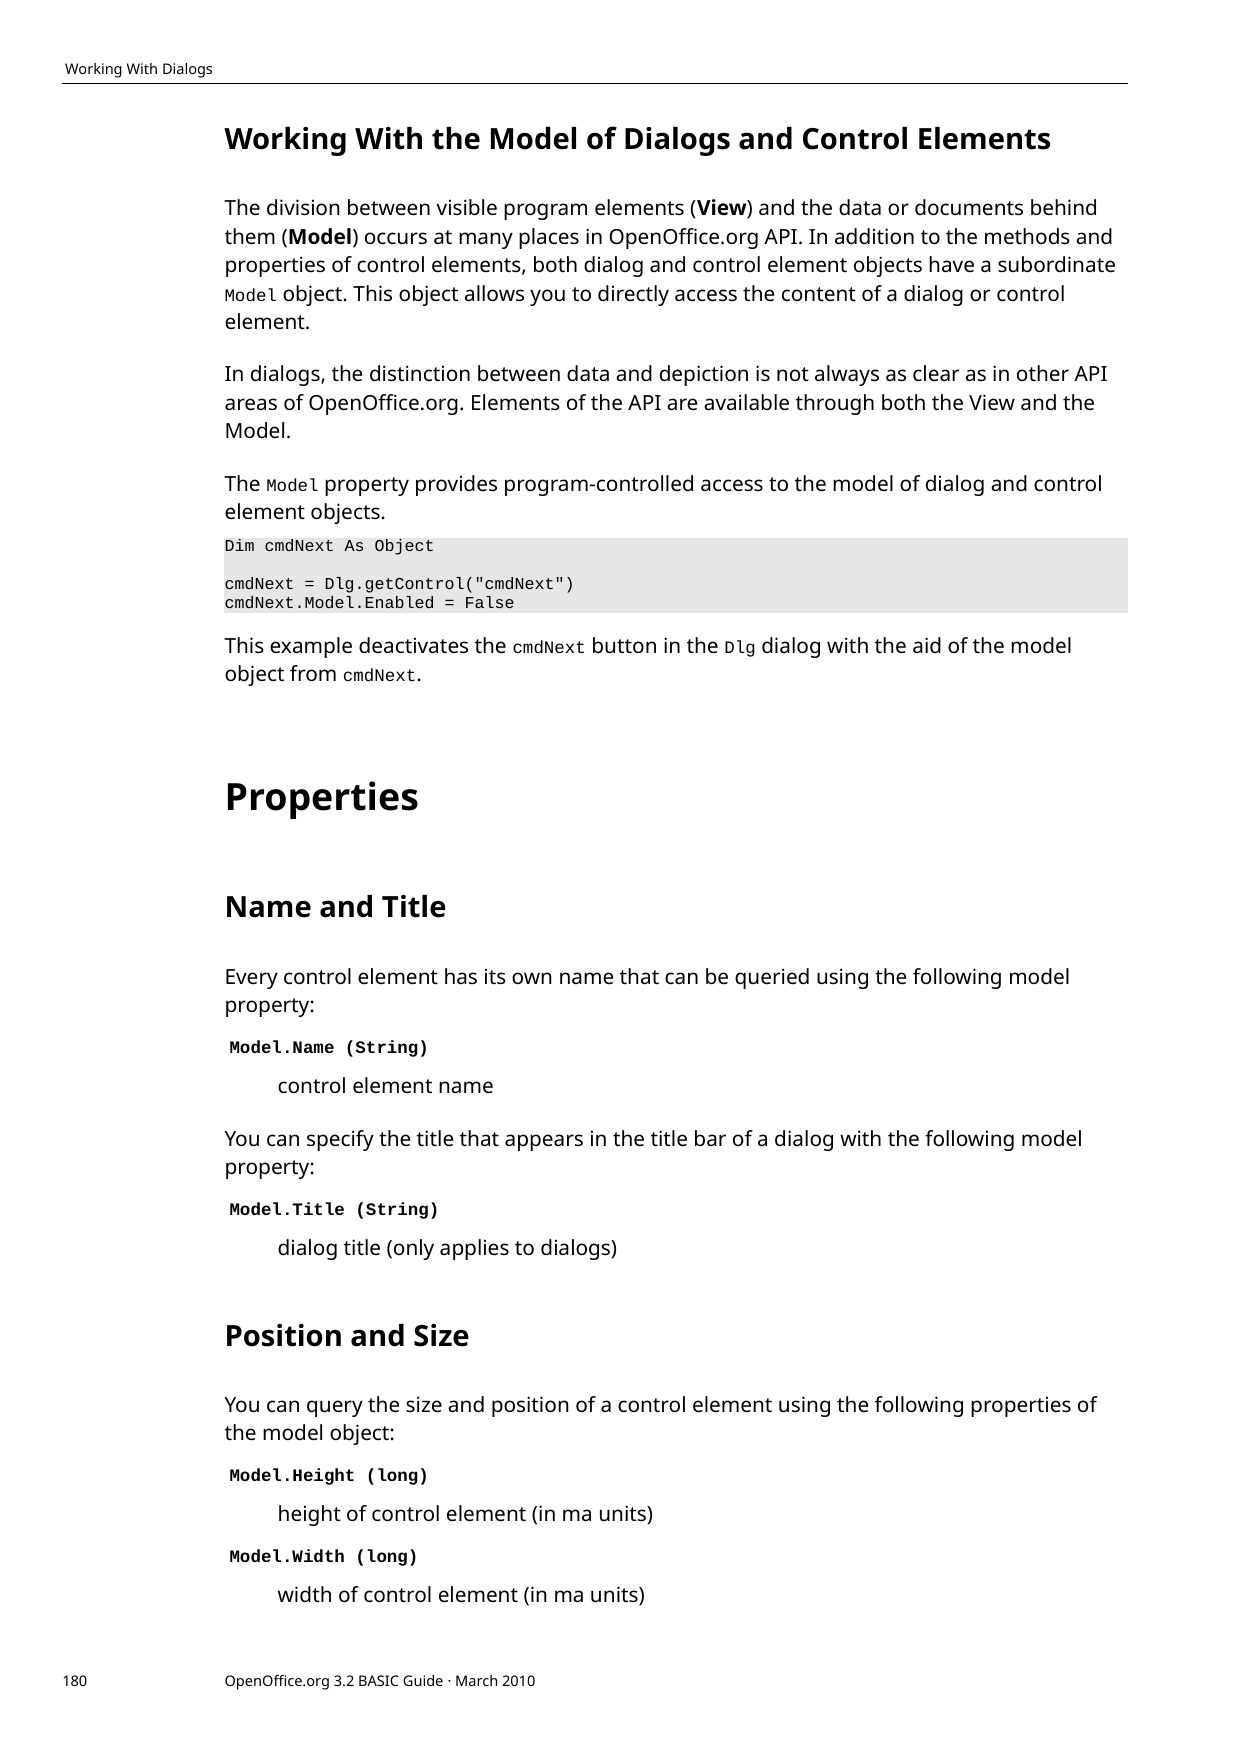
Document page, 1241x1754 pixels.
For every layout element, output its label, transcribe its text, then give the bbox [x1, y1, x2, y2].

subtitle Working With the Model of Dialogs and Control Elements [224, 118, 1128, 158]
subtitle Position and Size [224, 1315, 1128, 1354]
text You can query the size and position of a control element using the following properties of the model object: [224, 1390, 1128, 1447]
list Model.Name (String) [224, 1031, 1128, 1059]
text In dialogs, the distinction between data and depiction is not always as clear as in other API areas of OpenOffice.org. Elements of the API are available through both the View and the Model. [224, 359, 1128, 445]
text This example deactivates the cmdNext button in the Dlg dialog with the aid of the model object from cmdNext. [224, 631, 1128, 688]
list control element name [272, 1071, 1128, 1100]
list Model.Title (String) [224, 1193, 1128, 1221]
list Model.Width (long) [224, 1540, 1128, 1568]
list height of control element (in ma units) [272, 1499, 1128, 1528]
subtitle Name and Title [224, 887, 1128, 926]
list dialog title (only applies to dialogs) [272, 1233, 1128, 1261]
text The Model property provides program-controlled access to the model of dialog and control element objects. [224, 469, 1128, 526]
text You can specify the title that appears in the title bar of a dialog with the following model property: [224, 1124, 1128, 1181]
text The division between visible program elements (View) and the data or documents behind them (Model) occurs at many places in OpenOffice.org API. In addition to the methods and properties of control elements, both dialog and control element objects have a subordinate Model object. This object allows you to directly access the content of a dialog or control element. [224, 193, 1128, 336]
text Every control element has its own name that can be queried using the following model property: [224, 962, 1128, 1019]
text Dim cmdNext As Object cmdNext = Dlg.getControl("cmdNext") cmdNext.Model.Enabled = False [224, 538, 1128, 613]
subtitle Properties [224, 771, 1128, 822]
list Model.Height (long) [224, 1459, 1128, 1487]
list width of control element (in ma units) [272, 1580, 1128, 1609]
